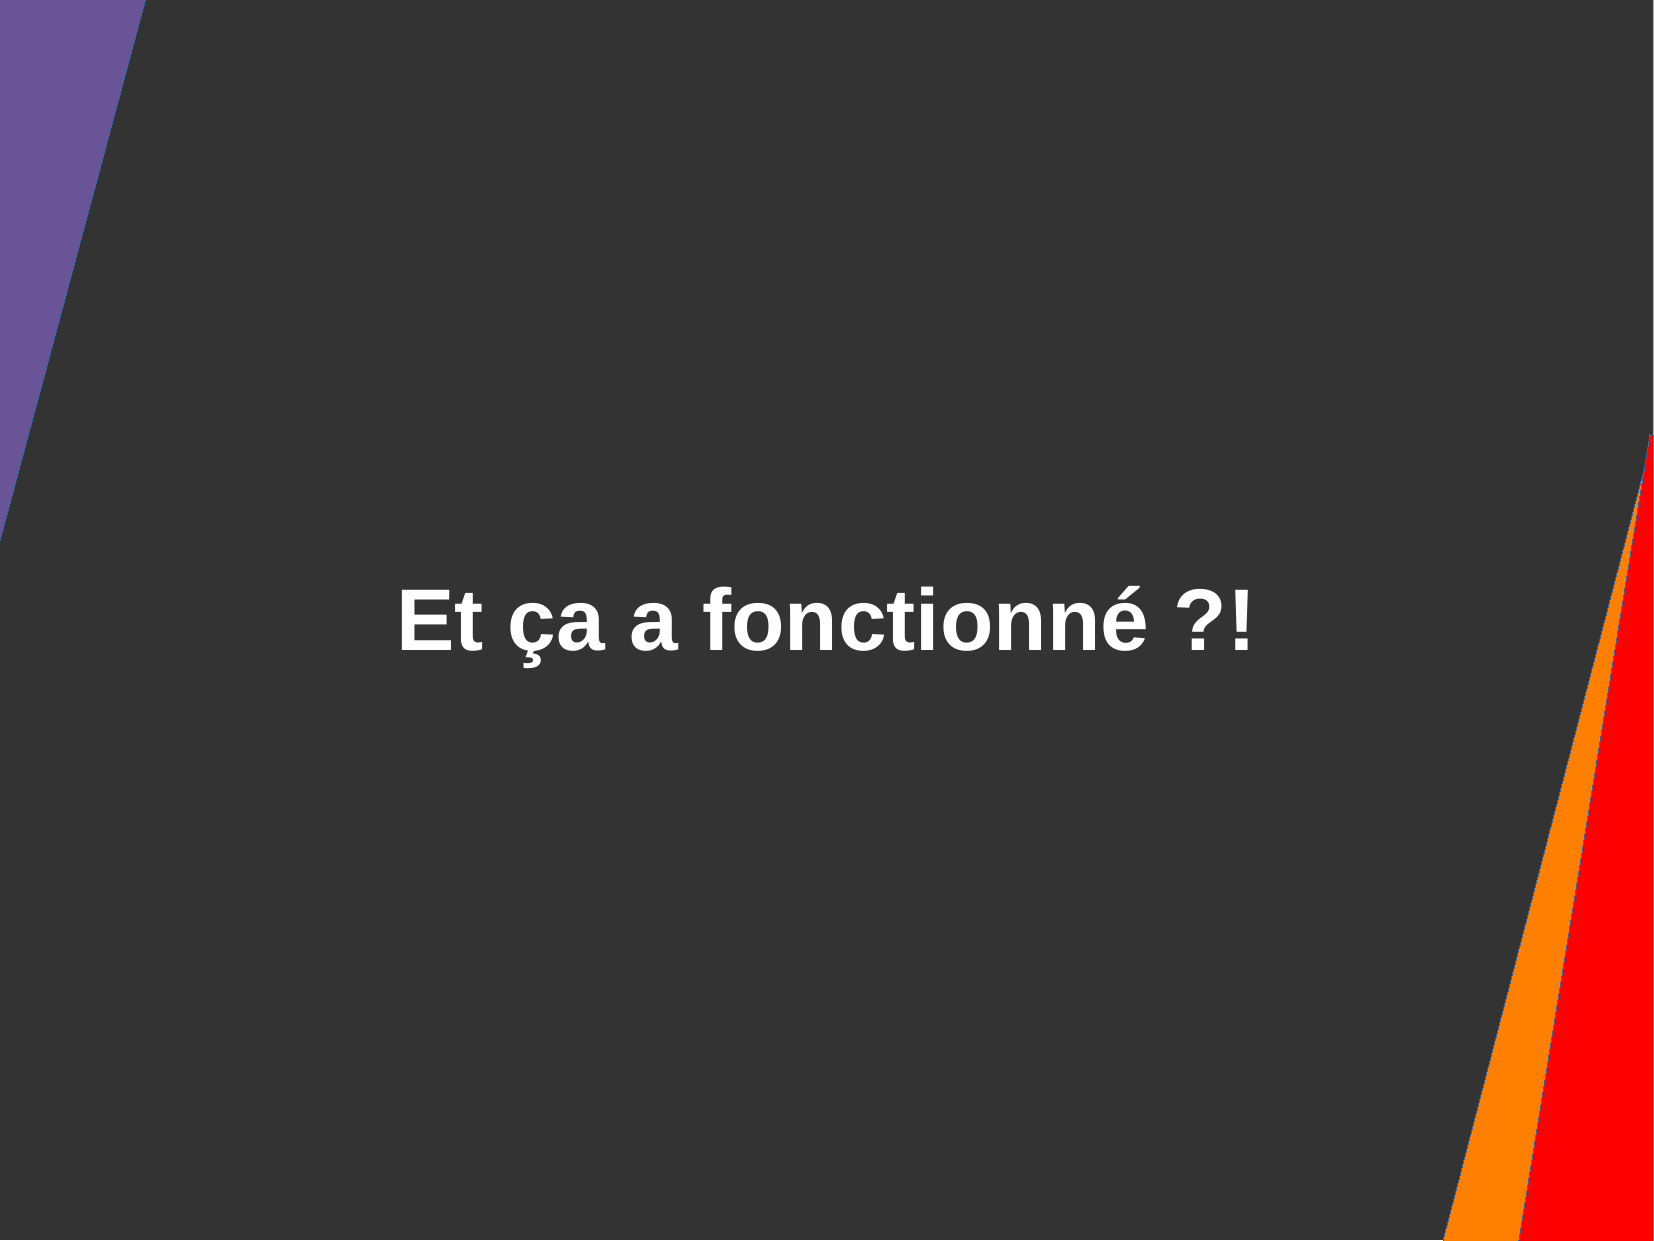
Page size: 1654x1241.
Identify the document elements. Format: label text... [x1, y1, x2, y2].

text_box [1442, 434, 1654, 1241]
title Et ça a fonctionné ?! [31, 571, 1622, 702]
text_box [0, 0, 146, 541]
